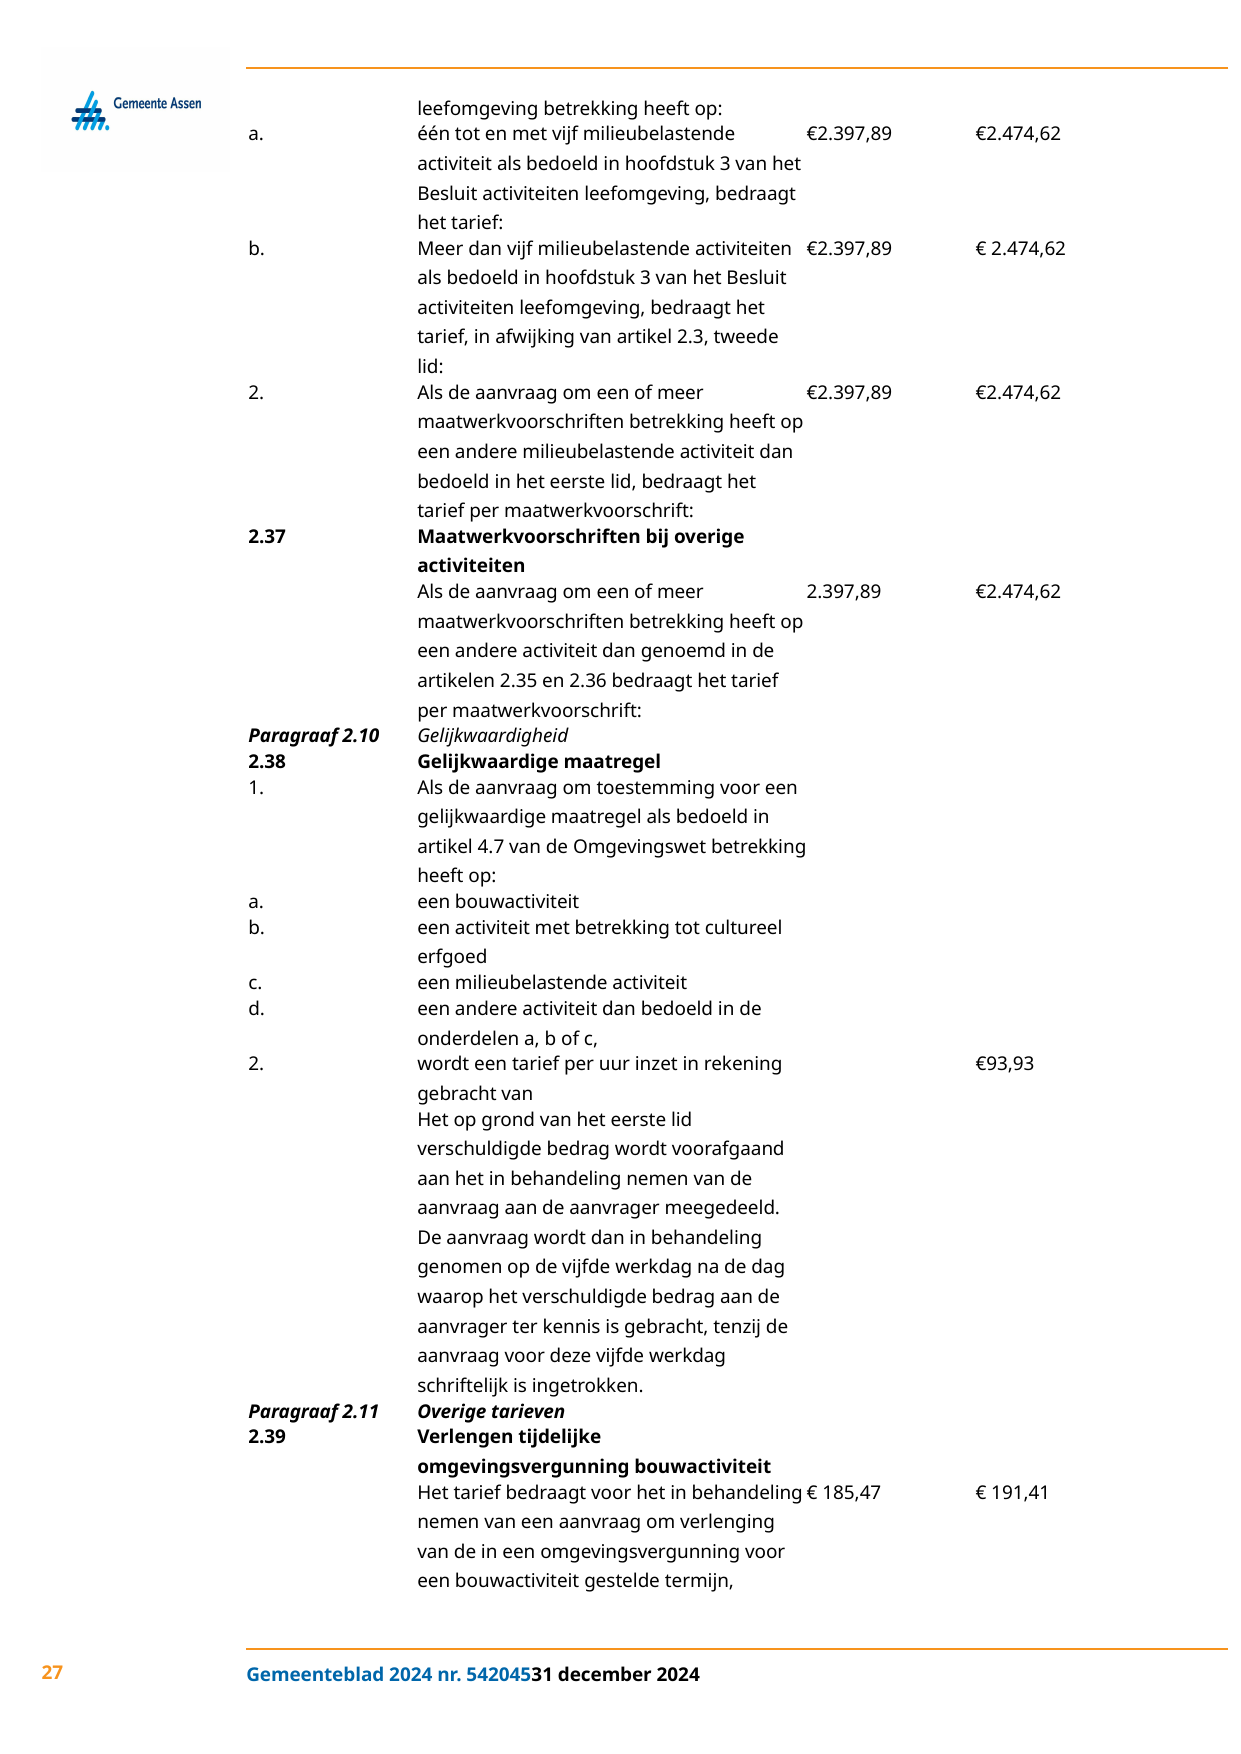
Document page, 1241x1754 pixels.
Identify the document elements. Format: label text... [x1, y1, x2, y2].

table_cell c. [248, 970, 417, 995]
table_cell Paragraaf 2.11 [248, 1398, 417, 1423]
table_cell €93,93 [975, 1051, 1152, 1106]
table_cell een milieubelastende activiteit [417, 970, 806, 995]
table_cell [806, 748, 975, 774]
table_cell [806, 995, 975, 1051]
table_cell [975, 523, 1152, 578]
table_cell [806, 1106, 975, 1398]
table_cell €2.474,62 [975, 579, 1152, 722]
table_cell [975, 1424, 1152, 1479]
table_cell [806, 523, 975, 578]
table_cell €2.474,62 [975, 121, 1152, 235]
table_cell een andere activiteit dan bedoeld in de onderdelen a, b of c, [417, 995, 806, 1051]
table_cell een bouwactiviteit [417, 889, 806, 914]
table_cell [806, 723, 975, 748]
table_cell €2.474,62 [975, 379, 1152, 523]
table_cell Gelijkwaardige maatregel [417, 748, 806, 774]
table_cell € 2.474,62 [975, 235, 1152, 379]
table_cell [806, 774, 975, 888]
table_cell b. [248, 235, 417, 379]
table_cell [806, 970, 975, 995]
table_cell [975, 1398, 1152, 1423]
table_cell a. [248, 889, 417, 914]
table_cell Verlengen tijdelijke omgevingsvergunning bouwactiviteit [417, 1424, 806, 1479]
table_cell 2.37 [248, 523, 417, 578]
table_cell 2.38 [248, 748, 417, 774]
table_cell € 191,41 [975, 1479, 1152, 1593]
table_cell [975, 95, 1152, 121]
table_cell Als de aanvraag om toestemming voor een gelijkwaardige maatregel als bedoeld in artikel 4.7 van de Omgevingswet betrekking heeft op: [417, 774, 806, 888]
table_cell 2.397,89 [806, 579, 975, 722]
table_cell [975, 748, 1152, 774]
table_cell 2. [248, 379, 417, 523]
table_cell [975, 774, 1152, 888]
table_cell [806, 1051, 975, 1106]
table_cell [806, 889, 975, 914]
table_cell Als de aanvraag om een of meer maatwerkvoorschriften betrekking heeft op een andere milieubelastende activiteit dan bedoeld in het eerste lid, bedraagt het tarief per maatwerkvoorschrift: [417, 379, 806, 523]
table_cell €2.397,89 [806, 235, 975, 379]
table_cell 2. [248, 1051, 417, 1106]
table_cell 1. [248, 774, 417, 888]
table_cell Meer dan vijf milieubelastende activiteiten als bedoeld in hoofdstuk 3 van het Besluit activiteiten leefomgeving, bedraagt het tarief, in afwijking van artikel 2.3, tweede lid: [417, 235, 806, 379]
table_cell Het op grond van het eerste lid verschuldigde bedrag wordt voorafgaand aan het in behandeling nemen van de aanvraag aan de aanvrager meegedeeld. De aanvraag wordt dan in behandeling genomen op de vijfde werkdag na de dag waarop het verschuldigde bedrag aan de aanvrager ter kennis is gebracht, tenzij de aanvraag voor deze vijfde werkdag schriftelijk is ingetrokken. [417, 1106, 806, 1398]
table_cell [806, 95, 975, 121]
table_cell €2.397,89 [806, 121, 975, 235]
table_cell d. [248, 995, 417, 1051]
table_cell Overige tarieven [417, 1398, 806, 1423]
table_cell [806, 1398, 975, 1423]
table_cell Het tarief bedraagt voor het in behandeling nemen van een aanvraag om verlenging van de in een omgevingsvergunning voor een bouwactiviteit gestelde termijn, [417, 1479, 806, 1593]
table_cell [248, 95, 417, 121]
table_cell [806, 914, 975, 969]
table_cell leefomgeving betrekking heeft op: [417, 95, 806, 121]
table_cell €2.397,89 [806, 379, 975, 523]
table_cell [975, 1106, 1152, 1398]
table_cell [975, 970, 1152, 995]
table_cell € 185,47 [806, 1479, 975, 1593]
table_cell wordt een tarief per uur inzet in rekening gebracht van [417, 1051, 806, 1106]
table_cell [975, 914, 1152, 969]
table_cell [248, 1479, 417, 1593]
table_cell [248, 579, 417, 722]
table_cell Als de aanvraag om een of meer maatwerkvoorschriften betrekking heeft op een andere activiteit dan genoemd in de artikelen 2.35 en 2.36 bedraagt het tarief per maatwerkvoorschrift: [417, 579, 806, 722]
table_cell Maatwerkvoorschriften bij overige activiteiten [417, 523, 806, 578]
table_cell b. [248, 914, 417, 969]
table_cell [806, 1424, 975, 1479]
table_cell a. [248, 121, 417, 235]
table_cell 2.39 [248, 1424, 417, 1479]
picture [41, 47, 231, 172]
table_cell Paragraaf 2.10 [248, 723, 417, 748]
table_cell Gelijkwaardigheid [417, 723, 806, 748]
table_cell [975, 995, 1152, 1051]
table_cell [975, 889, 1152, 914]
table_cell één tot en met vijf milieubelastende activiteit als bedoeld in hoofdstuk 3 van het Besluit activiteiten leefomgeving, bedraagt het tarief: [417, 121, 806, 235]
table_cell [248, 1106, 417, 1398]
table_cell een activiteit met betrekking tot cultureel erfgoed [417, 914, 806, 969]
table_cell [975, 723, 1152, 748]
